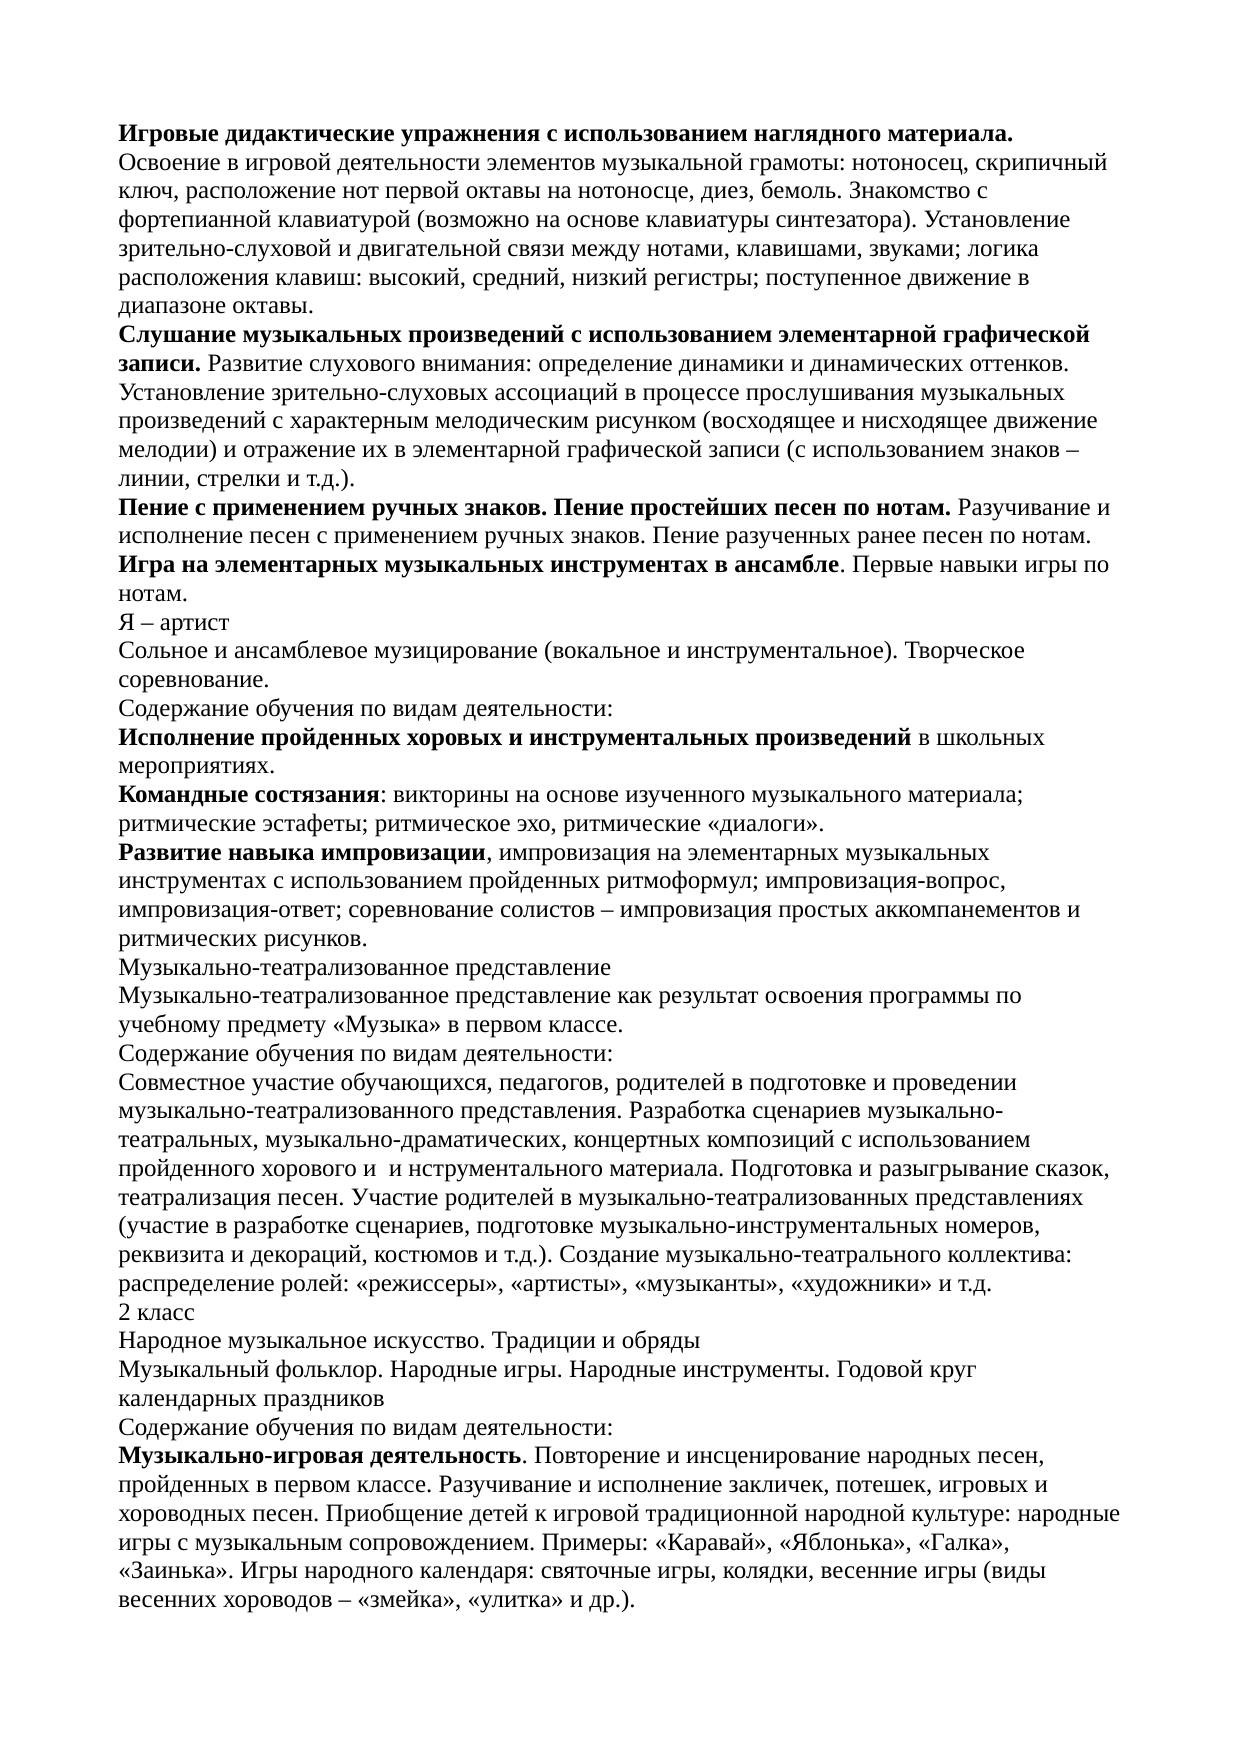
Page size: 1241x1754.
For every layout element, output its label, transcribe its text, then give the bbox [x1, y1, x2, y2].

text Игра на элементарных музыкальных инструментах в ансамбле. Первые навыки игры по нотам. [118, 549, 1122, 607]
text 2 класс [118, 1297, 1122, 1326]
text Музыкальный фольклор. Народные игры. Народные инструменты. Годовой круг календарных праздников [118, 1354, 1122, 1412]
text Музыкально-театрализованное представление как результат освоения программы по учебному предмету «Музыка» в первом классе. [118, 981, 1122, 1038]
text Командные состязания: викторины на основе изученного музыкального материала; ритмические эстафеты; ритмическое эхо, ритмические «диалоги». [118, 779, 1122, 837]
text Музыкально-игровая деятельность. Повторение и инсценирование народных песен, пройденных в первом классе. Разучивание и исполнение закличек, потешек, игровых и хороводных песен. Приобщение детей к игровой традиционной народной культуре: народные игры с музыкальным сопровождением. Примеры: «Каравай», «Яблонька», «Галка», «Заинька». Игры народного календаря: святочные игры, колядки, весенние игры (виды весенних хороводов – «змейка», «улитка» и др.). [118, 1441, 1122, 1613]
text Содержание обучения по видам деятельности: [118, 1038, 1122, 1067]
text Содержание обучения по видам деятельности: [118, 693, 1122, 722]
text Исполнение пройденных хоровых и инструментальных произведений в школьных мероприятиях. [118, 722, 1122, 779]
text Пение с применением ручных знаков. Пение простейших песен по нотам. Разучивание и исполнение песен с применением ручных знаков. Пение разученных ранее песен по нотам. [118, 492, 1122, 549]
text Я – артист [118, 607, 1122, 636]
text Сольное и ансамблевое музицирование (вокальное и инструментальное). Творческое соревнование. [118, 636, 1122, 693]
text Развитие навыка импровизации, импровизация на элементарных музыкальных инструментах с использованием пройденных ритмоформул; импровизация-вопрос, импровизация-ответ; соревнование солистов – импровизация простых аккомпанементов и ритмических рисунков. [118, 837, 1122, 952]
text Народное музыкальное искусство. Традиции и обряды [118, 1326, 1122, 1354]
text Содержание обучения по видам деятельности: [118, 1412, 1122, 1441]
text Совместное участие обучающихся, педагогов, родителей в подготовке и проведении музыкально-театрализованного представления. Разработка сценариев музыкально-театральных, музыкально-драматических, концертных композиций с использованием пройденного хорового и и нструментального материала. Подготовка и разыгрывание сказок, театрализация песен. Участие родителей в музыкально-театрализованных представлениях (участие в разработке сценариев, подготовке музыкально-инструментальных номеров, реквизита и декораций, костюмов и т.д.). Создание музыкально-театрального коллектива: распределение ролей: «режиссеры», «артисты», «музыканты», «художники» и т.д. [118, 1067, 1122, 1297]
text Музыкально-театрализованное представление [118, 952, 1122, 981]
text Слушание музыкальных произведений с использованием элементарной графической записи. Развитие слухового внимания: определение динамики и динамических оттенков. Установление зрительно-слуховых ассоциаций в процессе прослушивания музыкальных произведений с характерным мелодическим рисунком (восходящее и нисходящее движение мелодии) и отражение их в элементарной графической записи (с использованием знаков – линии, стрелки и т.д.). [118, 319, 1122, 492]
text Игровые дидактические упражнения с использованием наглядного материала. Освоение в игровой деятельности элементов музыкальной грамоты: нотоносец, скрипичный ключ, расположение нот первой октавы на нотоносце, диез, бемоль. Знакомство с фортепианной клавиатурой (возможно на основе клавиатуры синтезатора). Установление зрительно-слуховой и двигательной связи между нотами, клавишами, звуками; логика расположения клавиш: высокий, средний, низкий регистры; поступенное движение в диапазоне октавы. [118, 118, 1122, 319]
